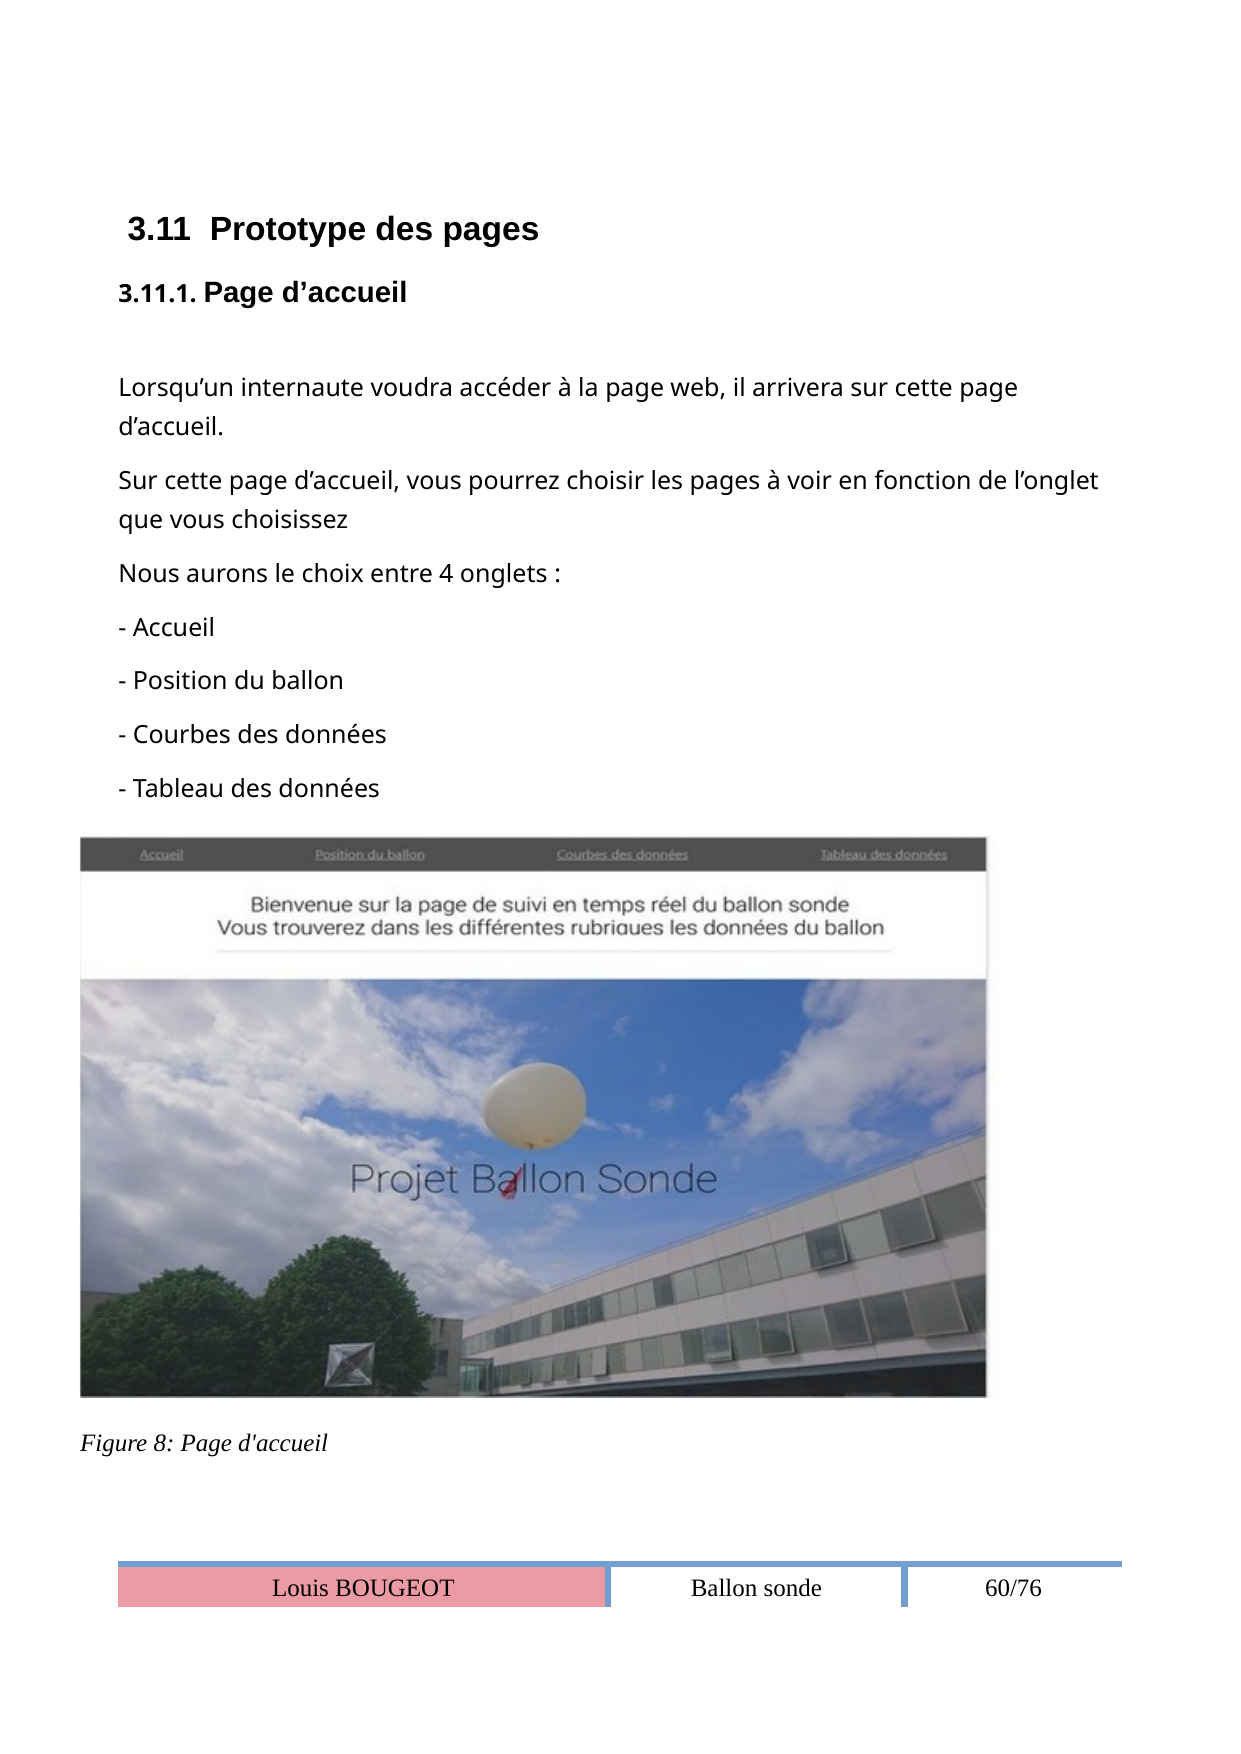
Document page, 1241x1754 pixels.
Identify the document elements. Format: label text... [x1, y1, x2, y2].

text Sur cette page d’accueil, vous pourrez choisir les pages à voir en fonction de l’onglet que vous choisissez [118, 462, 1122, 536]
text Figure 8: Page d'accueil [80, 1428, 1070, 1457]
text Lorsqu’un internaute voudra accéder à la page web, il arrivera sur cette page d’accueil. [118, 369, 1122, 443]
subtitle Page d’accueil [118, 275, 1122, 309]
text - Courbes des données [118, 717, 1122, 751]
subtitle Prototype des pages [118, 209, 1122, 248]
text - Position du ballon [118, 663, 1122, 697]
text - Accueil [118, 609, 1122, 643]
picture [79, 836, 1051, 1398]
text - Tableau des données [118, 770, 1122, 804]
text Nous aurons le choix entre 4 onglets : [118, 555, 1122, 589]
